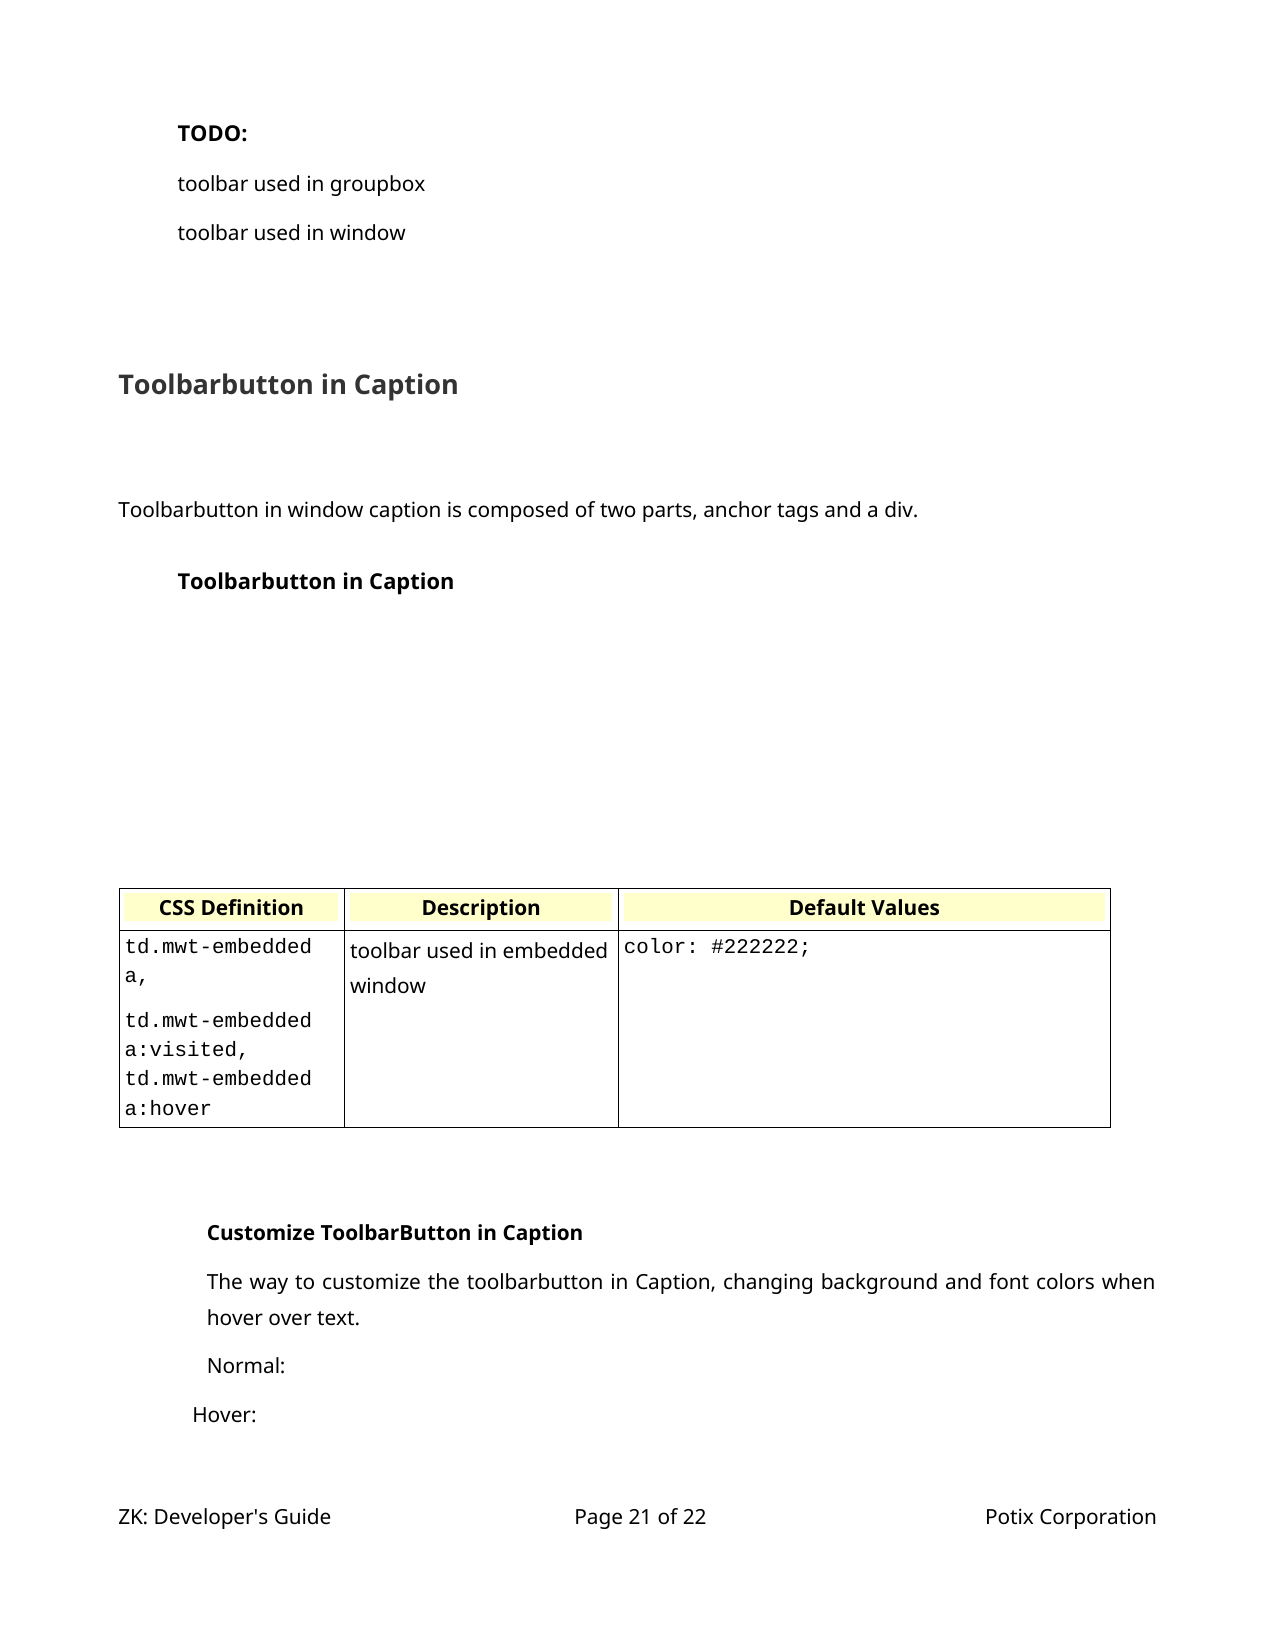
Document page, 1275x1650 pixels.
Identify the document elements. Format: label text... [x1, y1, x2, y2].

table_cell color: #222222; [619, 931, 1110, 1127]
table_header Description [345, 889, 618, 930]
text The way to customize the toolbarbutton in Caption, changing background and font colors when hover over text. [207, 1267, 1157, 1331]
subtitle Toolbarbutton in Caption [177, 566, 1157, 596]
table_header Default Values [619, 889, 1110, 930]
text toolbar used in groupbox [177, 169, 1157, 197]
table_cell toolbar used in embedded window [345, 931, 618, 1127]
text Hover: [118, 1400, 1157, 1428]
text Normal: [207, 1351, 1157, 1380]
text Toolbarbutton in window caption is composed of two parts, anchor tags and a div. [118, 426, 1157, 524]
table_header CSS Definition [120, 889, 344, 930]
table_cell td.mwt-embedded a, td.mwt-embedded a:visited, td.mwt-embedded a:hover [120, 931, 344, 1127]
subtitle TODO: [177, 118, 1157, 148]
subtitle Customize ToolbarButton in Caption [207, 1218, 1157, 1247]
text toolbar used in window [177, 218, 1157, 246]
subtitle Toolbarbutton in Caption [118, 366, 1157, 402]
